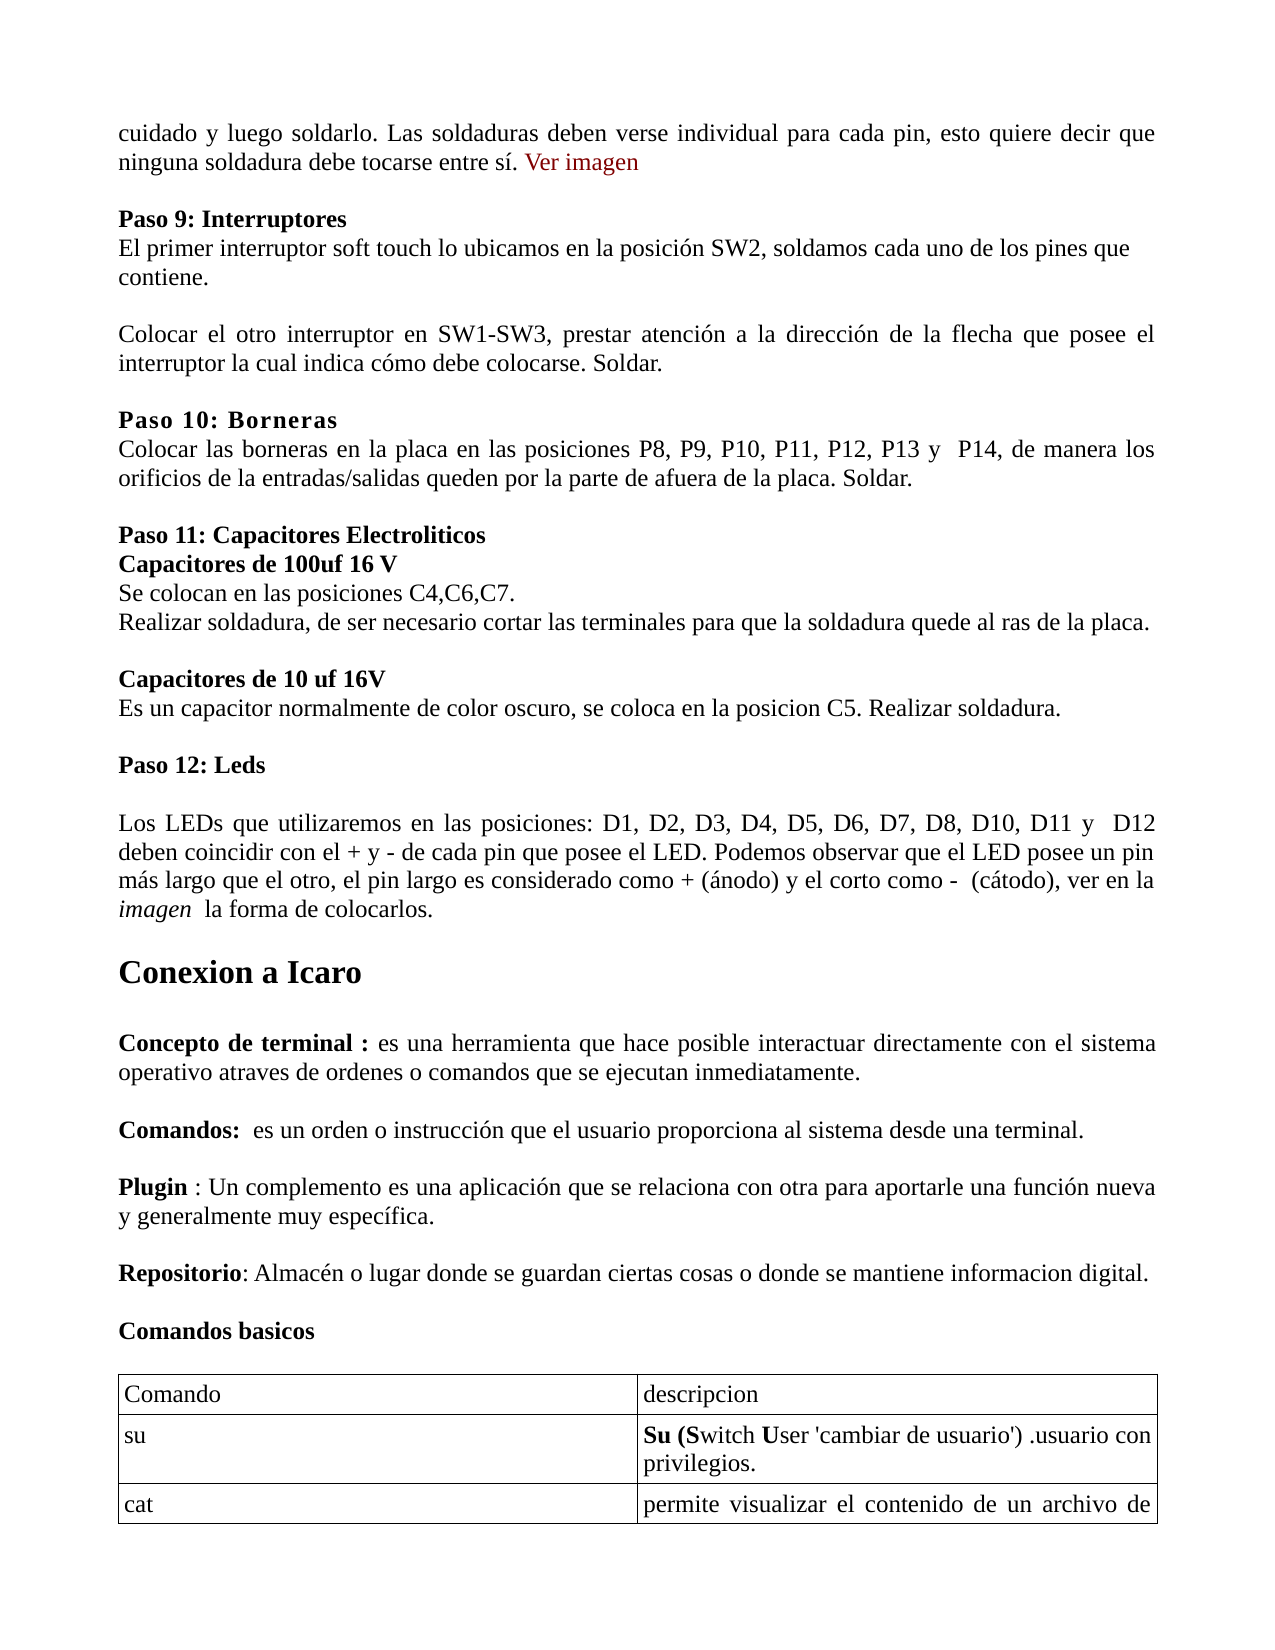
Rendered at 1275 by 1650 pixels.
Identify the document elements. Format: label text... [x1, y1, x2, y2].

text Es un capacitor normalmente de color oscuro, se coloca en la posicion C5. Realizar soldadura. [118, 693, 1157, 722]
text Paso 9: Interruptores [118, 204, 1157, 233]
table_cell su [119, 1415, 637, 1483]
text El primer interruptor soft touch lo ubicamos en la posición SW2, soldamos cada uno de los pines que contiene. [118, 233, 1157, 291]
text Colocar el otro interruptor en SW1-SW3, prestar atención a la dirección de la flecha que posee el interruptor la cual indica cómo debe colocarse. Soldar. [118, 319, 1157, 377]
text Plugin : Un complemento es una aplicación que se relaciona con otra para aportarle una función nueva y generalmente muy específica. [118, 1172, 1157, 1230]
text Capacitores de 100uf 16 V [118, 549, 1157, 578]
text Comandos: es un orden o instrucción que el usuario proporciona al sistema desde una terminal. [118, 1115, 1157, 1143]
text Paso 11: Capacitores Electroliticos [118, 521, 1157, 549]
text Concepto de terminal : es una herramienta que hace posible interactuar directamente con el sistema operativo atraves de ordenes o comandos que se ejecutan inmediatamente. [118, 1028, 1157, 1086]
table_header descripcion [638, 1375, 1157, 1414]
text Los LEDs que utilizaremos en las posiciones: D1, D2, D3, D4, D5, D6, D7, D8, D10, D11 y D12 deben coincidir con el + y - de cada pin que posee el LED. Podemos observar que el LED posee un pin más largo que el otro, el pin largo es considerado como + (ánodo) y el corto como - (cátodo), ver en la imagen la forma de colocarlos. [118, 808, 1157, 923]
text Paso 10: Borneras [118, 406, 1157, 434]
text Conexion a Icaro [118, 952, 1157, 990]
table_header Comando [119, 1375, 637, 1414]
text Paso 12: Leds [118, 751, 1157, 779]
text Se colocan en las posiciones C4,C6,C7. [118, 578, 1157, 607]
text Colocar las borneras en la placa en las posiciones P8, P9, P10, P11, P12, P13 y P14, de manera los orificios de la entradas/salidas queden por la parte de afuera de la placa. Soldar. [118, 434, 1157, 492]
table_cell cat [119, 1484, 637, 1523]
text Capacitores de 10 uf 16V [118, 664, 1157, 693]
text Repositorio: Almacén o lugar donde se guardan ciertas cosas o donde se mantiene informacion digital. [118, 1258, 1157, 1287]
table_cell permite visualizar el contenido de un archivo de [638, 1484, 1157, 1523]
text Comandos basicos [118, 1316, 1157, 1345]
text cuidado y luego soldarlo. Las soldaduras deben verse individual para cada pin, esto quiere decir que ninguna soldadura debe tocarse entre sí. Ver imagen [118, 118, 1157, 176]
table_cell Su (Switch User 'cambiar de usuario') .usuario con privilegios. [638, 1415, 1157, 1483]
text Realizar soldadura, de ser necesario cortar las terminales para que la soldadura quede al ras de la placa. [118, 607, 1157, 636]
